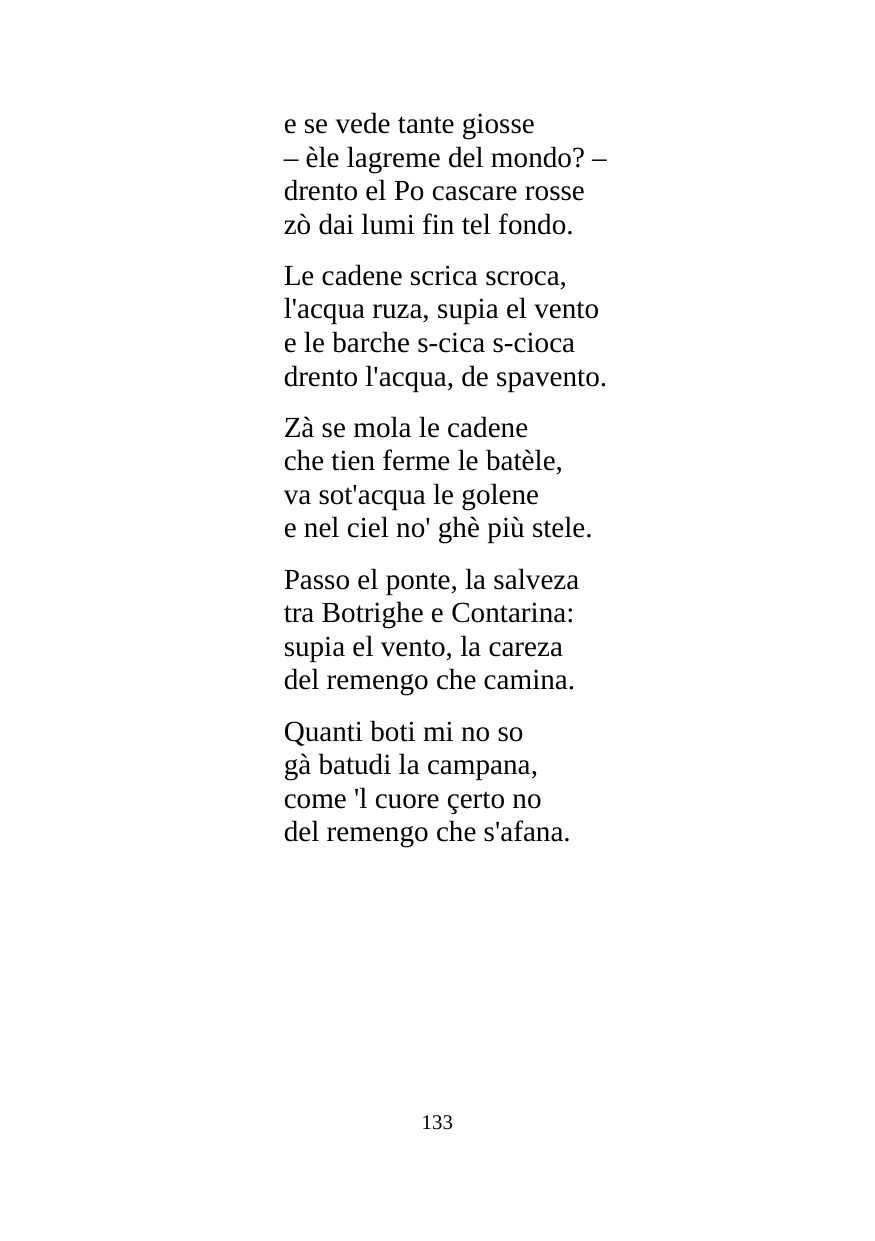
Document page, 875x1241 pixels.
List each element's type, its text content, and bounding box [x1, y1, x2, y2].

text e se vede tante giosse – èle lagreme del mondo? – drento el Po cascare rosse zò dai lumi fin tel fondo. [283, 106, 768, 240]
text Le cadene scrica scroca, l'acqua ruza, supia el vento e le barche s-cica s-cioca drento l'acqua, de spavento. [283, 258, 768, 392]
text Zà se mola le cadene che tien ferme le batèle, va sot'acqua le golene e nel ciel no' ghè più stele. [283, 410, 768, 544]
text Passo el ponte, la salveza tra Botrighe e Contarina: supia el vento, la careza del remengo che camina. [283, 562, 768, 696]
text Quanti boti mi no so gà batudi la campana, come 'l cuore çerto no del remengo che s'afana. [283, 714, 768, 848]
